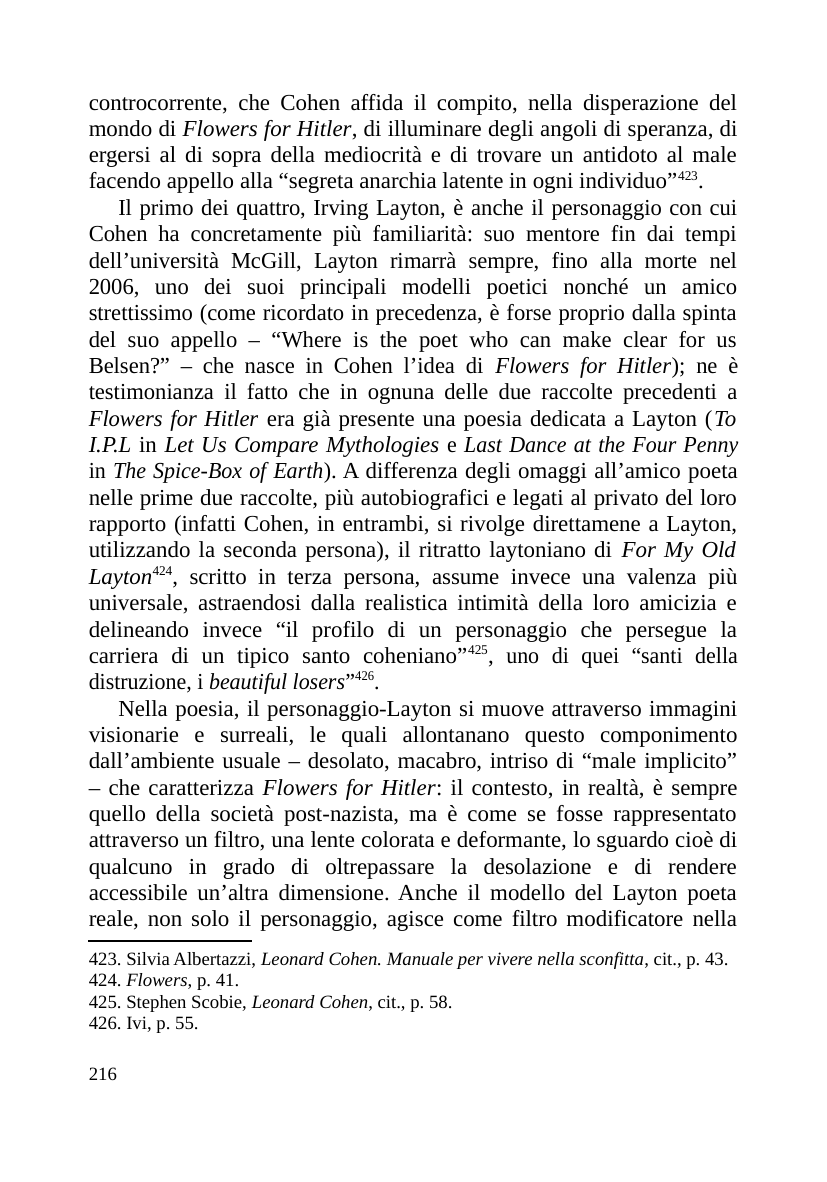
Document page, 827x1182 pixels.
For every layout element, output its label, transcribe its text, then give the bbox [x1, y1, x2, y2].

text Silvia Albertazzi, Leonard Cohen. Manuale per vivere nella sconfitta, cit., p. 43. [88, 947, 738, 969]
text Nella poesia, il personaggio-Layton si muove attraverso immagini visionarie e surreali, le quali allontanano questo componimento dall’ambiente usuale – desolato, macabro, intriso di “male implicito” – che caratterizza Flowers for Hitler: il contesto, in realtà, è sempre quello della società post-nazista, ma è come se fosse rappresentato attraverso un filtro, una lente colorata e deformante, lo sguardo cioè di qualcuno in grado di oltrepassare la desolazione e di rendere accessibile un’altra dimensione. Anche il modello del Layton poeta reale, non solo il personaggio, agisce come filtro modificatore nella [88, 695, 738, 932]
text controcorrente, che Cohen affida il compito, nella disperazione del mondo di Flowers for Hitler, di illuminare degli angoli di speranza, di ergersi al di sopra della mediocrità e di trovare un antidoto al male facendo appello alla “segreta anarchia latente in ogni individuo”. [88, 88, 738, 194]
text Ivi, p. 55. [88, 1012, 738, 1034]
text Il primo dei quattro, Irving Layton, è anche il personaggio con cui Cohen ha concretamente più familiarità: suo mentore fin dai tempi dell’università McGill, Layton rimarrà sempre, fino alla morte nel 2006, uno dei suoi principali modelli poetici nonché un amico strettissimo (come ricordato in precedenza, è forse proprio dalla spinta del suo appello – “Where is the poet who can make clear for us Belsen?” – che nasce in Cohen l’idea di Flowers for Hitler); ne è testimonianza il fatto che in ognuna delle due raccolte precedenti a Flowers for Hitler era già presente una poesia dedicata a Layton (To I.P.L in Let Us Compare Mythologies e Last Dance at the Four Penny in The Spice-Box of Earth). A differenza degli omaggi all’amico poeta nelle prime due raccolte, più autobiografici e legati al privato del loro rapporto (infatti Cohen, in entrambi, si rivolge direttamene a Layton, utilizzando la seconda persona), il ritratto laytoniano di For My Old Layton, scritto in terza persona, assume invece una valenza più universale, astraendosi dalla realistica intimità della loro amicizia e delineando invece “il profilo di un personaggio che persegue la carriera di un tipico santo coheniano”, uno di quei “santi della distruzione, i beautiful losers”. [88, 194, 738, 695]
text Flowers, p. 41. [88, 969, 738, 991]
text Stephen Scobie, Leonard Cohen, cit., p. 58. [88, 991, 738, 1012]
